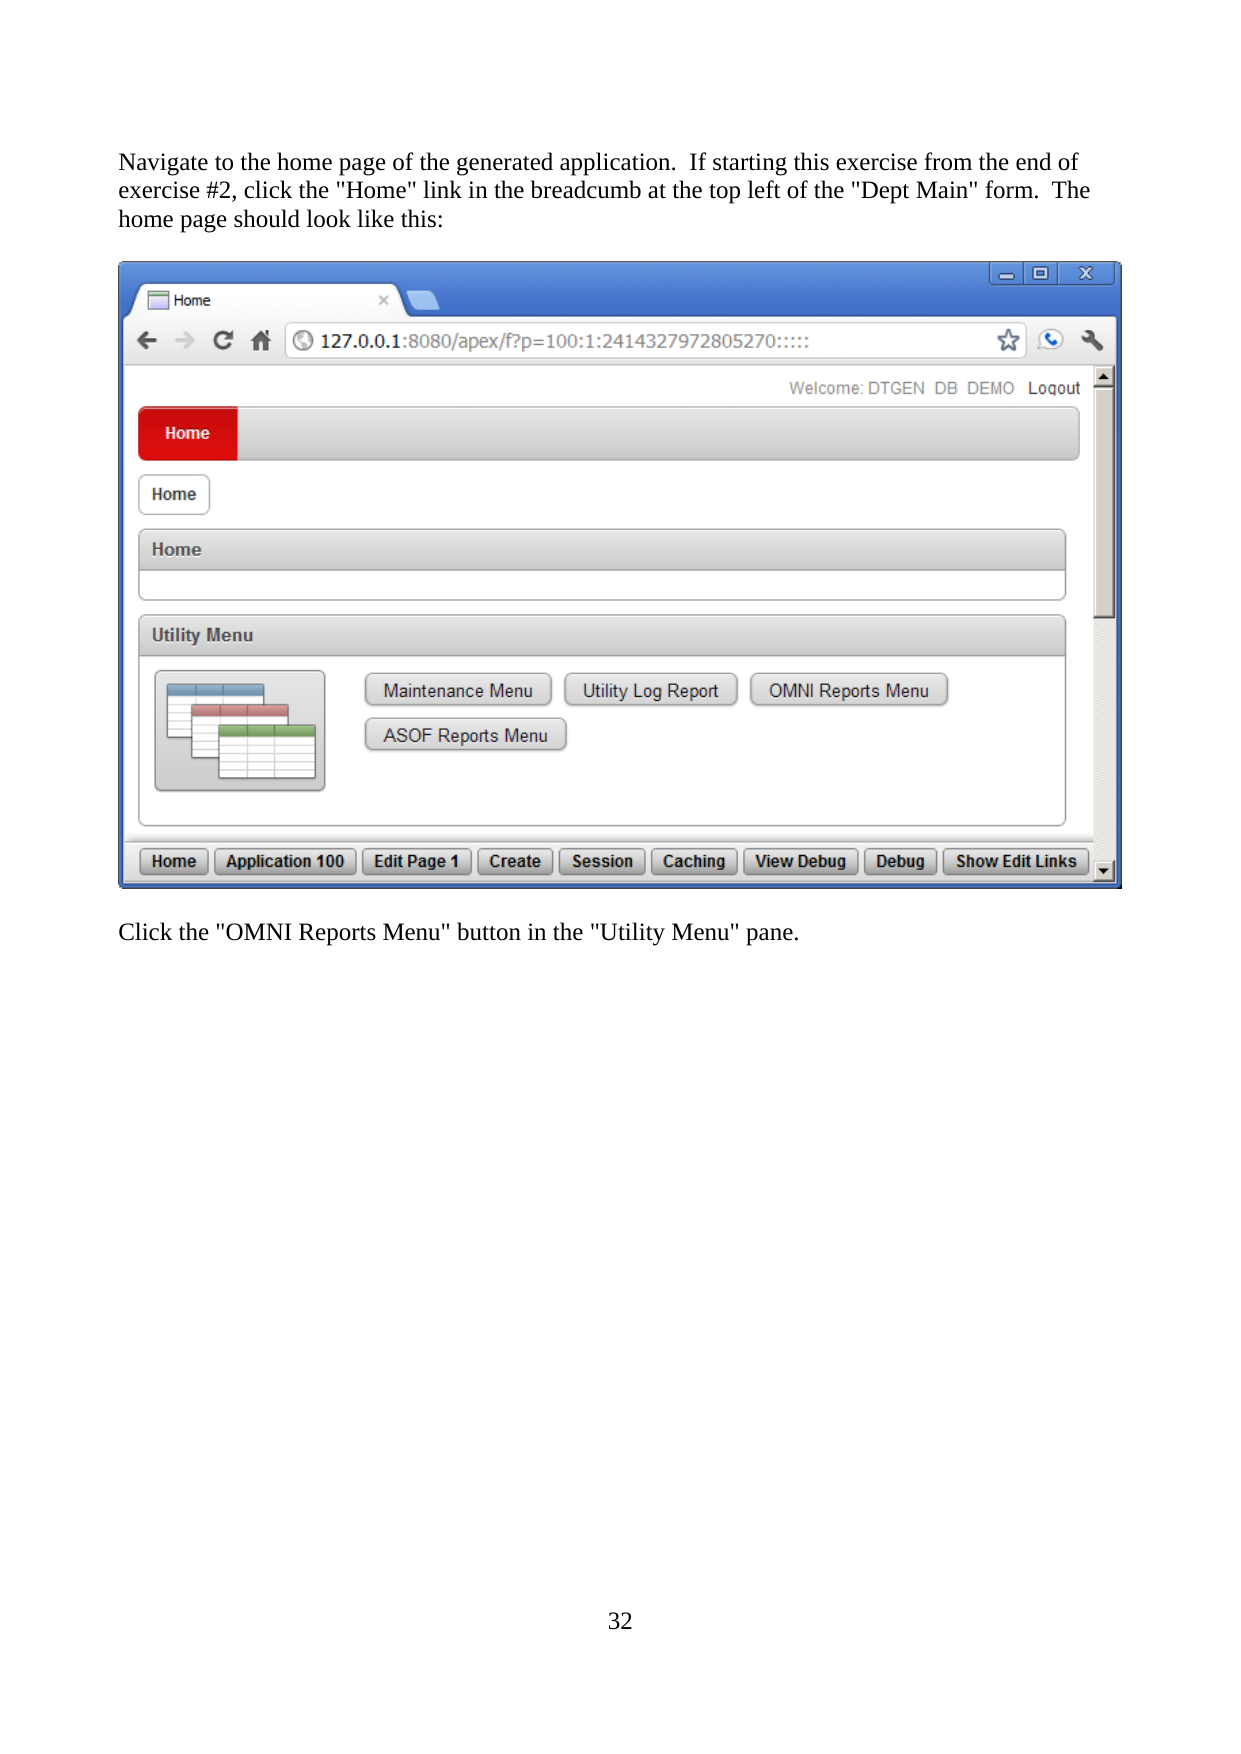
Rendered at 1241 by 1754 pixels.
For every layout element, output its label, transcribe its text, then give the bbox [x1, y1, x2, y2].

text Click the "OMNI Reports Menu" button in the "Utility Menu" pane. [118, 917, 1122, 946]
picture [118, 261, 1122, 889]
text Navigate to the home page of the generated application. If starting this exercise from the end of exercise #2, click the "Home" link in the breadcumb at the top left of the "Dept Main" form. The home page should look like this: [118, 147, 1122, 233]
